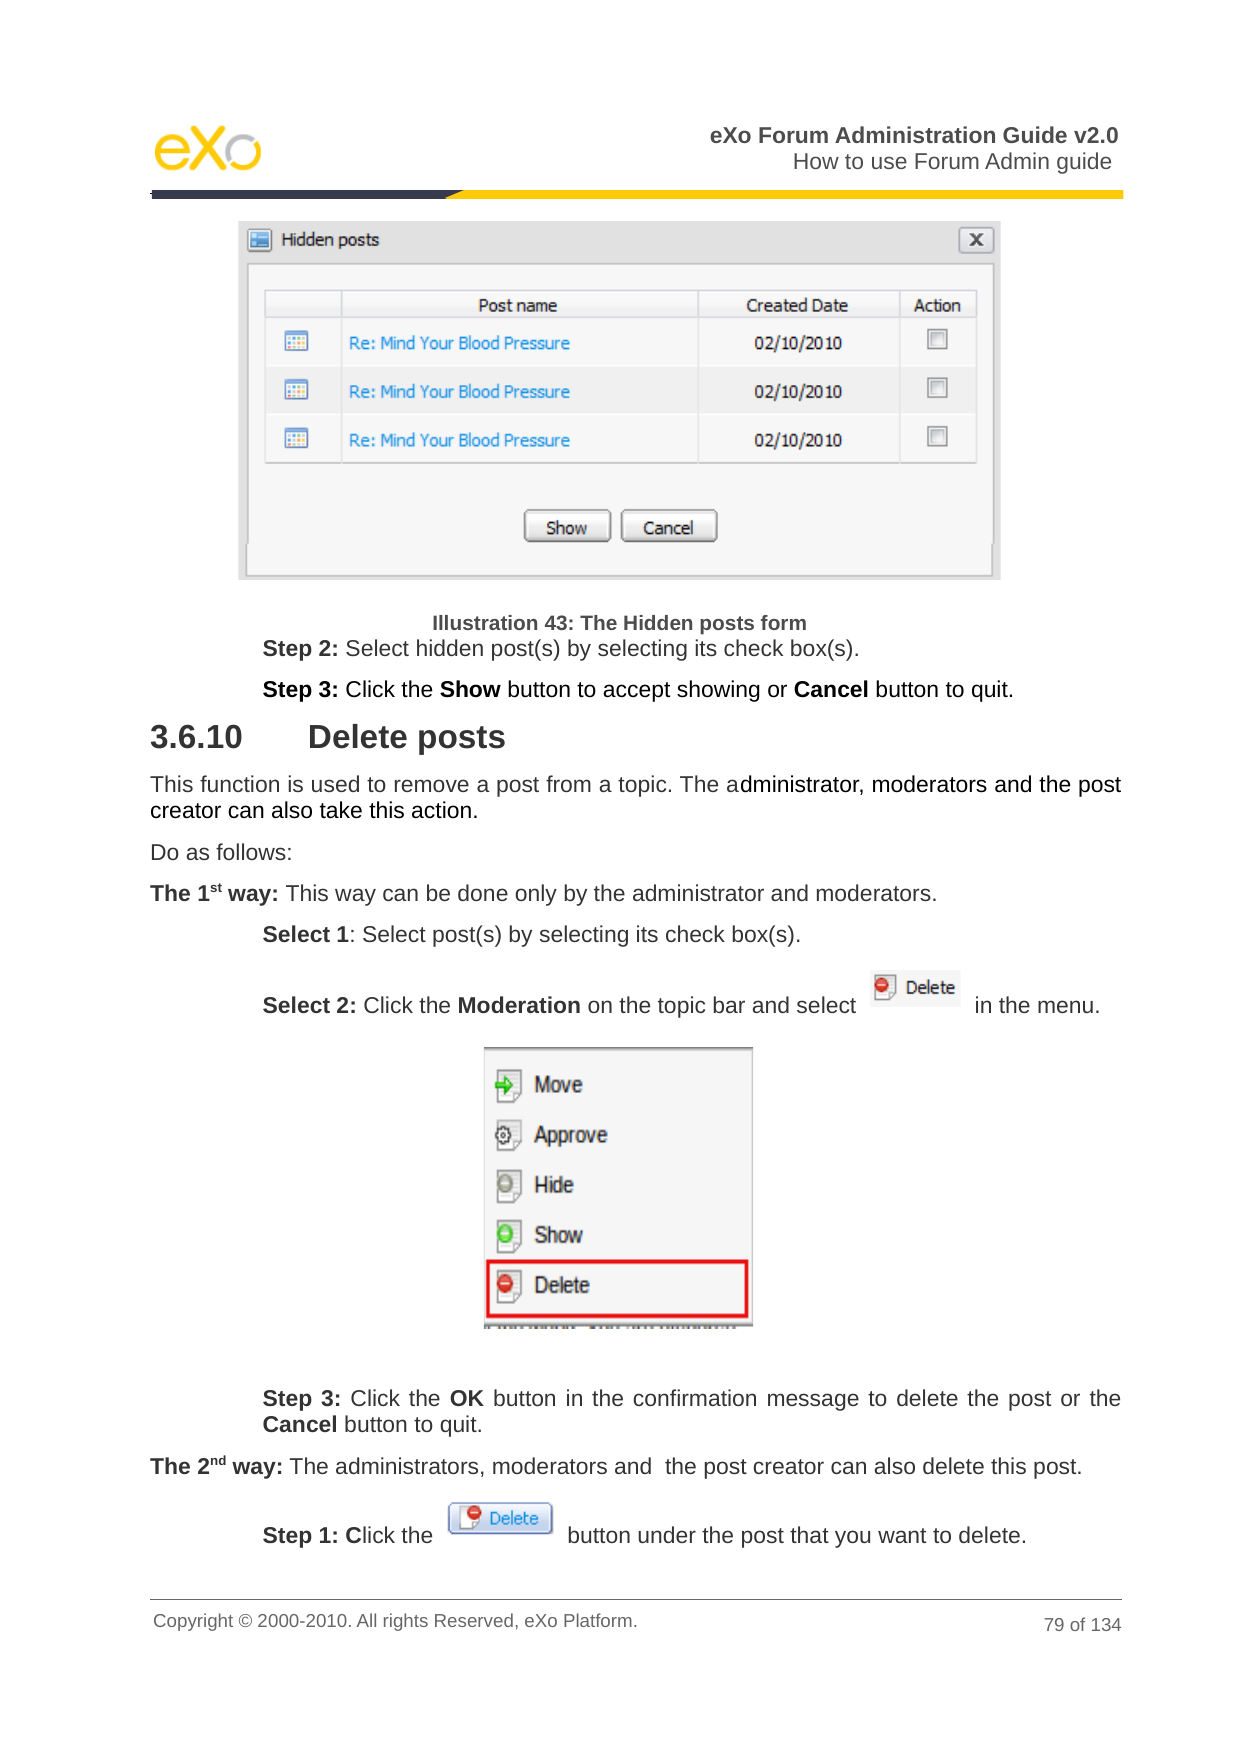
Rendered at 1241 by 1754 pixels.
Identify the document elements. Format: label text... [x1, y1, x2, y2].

picture [870, 970, 961, 1007]
list [219, 223, 238, 303]
list Illustration 43: The Hidden posts form [219, 580, 1019, 635]
list The 2nd way: The administrators, moderators and the post creator can also delete this post. [112, 1453, 1122, 1479]
list The 1st way: This way can be done only by the administrator and moderators. [112, 880, 1122, 906]
picture [238, 221, 1001, 580]
picture [447, 1501, 554, 1536]
list Select 1: Select post(s) by selecting its check box(s). [225, 921, 1122, 948]
list Step 1: Click the button under the post that you want to delete. [225, 1494, 1122, 1548]
picture [483, 1047, 754, 1329]
text This function is used to remove a post from a topic. The administrator, moderators and the post creator can also take this action. [150, 771, 1122, 824]
list Select 2: Click the Moderation on the topic bar and select in the menu. [225, 963, 1122, 1018]
list Step 3: Click the OK button in the confirmation message to delete the post or the Cancel button to quit. [225, 1385, 1122, 1438]
list Step 3: Click the Show button to accept showing or Cancel button to quit. [225, 676, 1122, 702]
list Step 2: Select hidden post(s) by selecting its check box(s). [225, 580, 1122, 661]
picture [155, 125, 262, 171]
text Do as follows: [150, 839, 1122, 865]
picture [151, 190, 1124, 199]
subtitle Delete posts [150, 717, 1122, 756]
